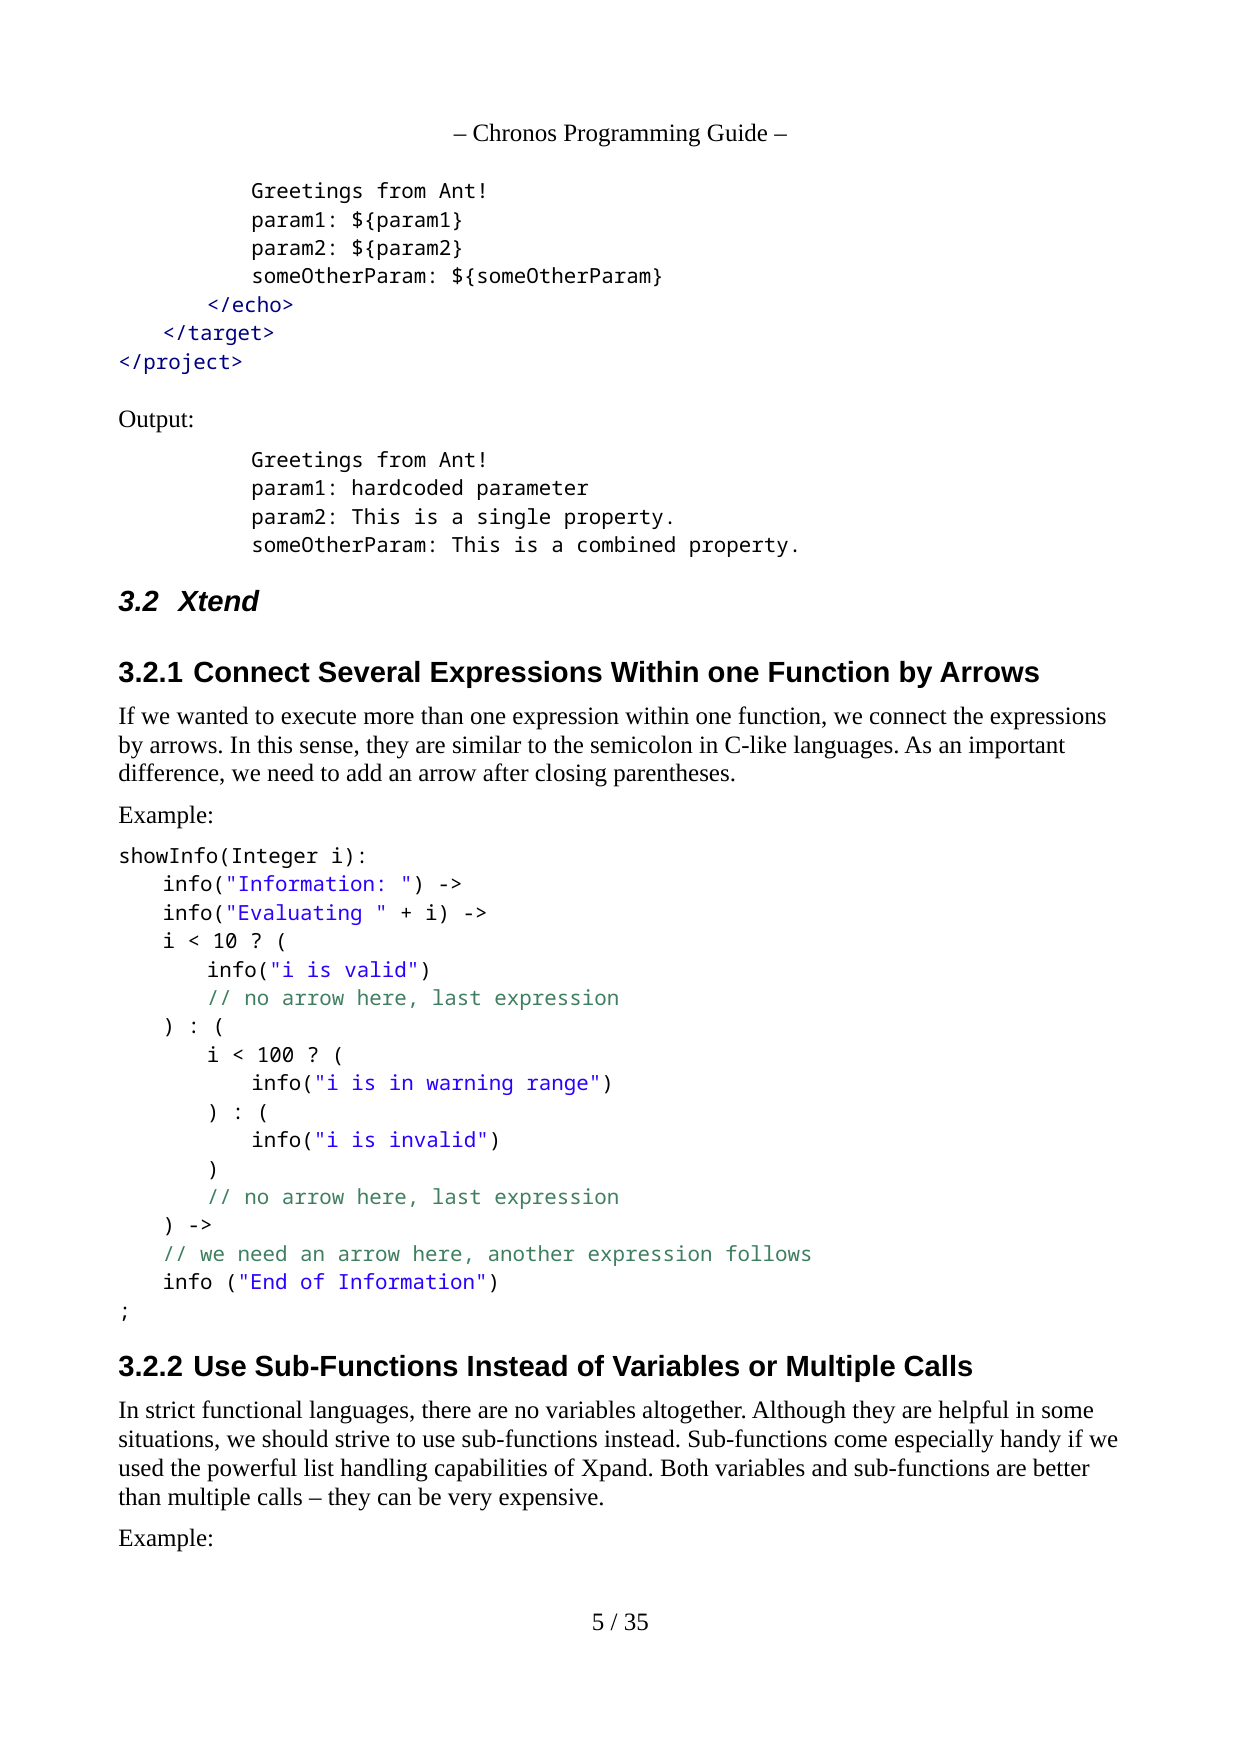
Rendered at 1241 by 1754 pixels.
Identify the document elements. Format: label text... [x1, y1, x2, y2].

text param2: This is a single property. [118, 502, 1122, 530]
text param2: ${param2} [118, 233, 1122, 262]
text </target> [118, 318, 1122, 347]
text ) : ( [118, 1012, 1122, 1040]
text showInfo(Integer i): [118, 841, 1122, 869]
text ) [118, 1154, 1122, 1182]
text Example: [118, 800, 1122, 828]
text </project> [118, 347, 1122, 375]
text param1: hardcoded parameter [118, 473, 1122, 502]
text Output: [118, 404, 1122, 433]
text // no arrow here, last expression [118, 983, 1122, 1012]
text If we wanted to execute more than one expression within one function, we connect the expressions by arrows. In this sense, they are similar to the semicolon in C-like languages. As an important difference, we need to add an arrow after closing parentheses. [118, 701, 1122, 787]
text ; [118, 1296, 1122, 1324]
text i < 100 ? ( [118, 1040, 1122, 1068]
text ) : ( [118, 1097, 1122, 1125]
text info ("End of Information") [118, 1267, 1122, 1296]
text param1: ${param1} [118, 205, 1122, 233]
text info("i is in warning range") [118, 1068, 1122, 1097]
subtitle Use Sub-Functions Instead of Variables or Multiple Calls [118, 1349, 1122, 1383]
text i < 10 ? ( [118, 926, 1122, 955]
text someOtherParam: ${someOtherParam} [118, 262, 1122, 290]
text Example: [118, 1523, 1122, 1552]
text Greetings from Ant! [118, 176, 1122, 205]
text ) -> [118, 1211, 1122, 1239]
text info("i is valid") [118, 955, 1122, 983]
text // no arrow here, last expression [118, 1182, 1122, 1211]
text someOtherParam: This is a combined property. [118, 530, 1122, 559]
text info("i is invalid") [118, 1125, 1122, 1154]
text info("Information: ") -> [118, 869, 1122, 898]
text In strict functional languages, there are no variables altogether. Although they are helpful in some situations, we should strive to use sub-functions instead. Sub-functions come especially handy if we used the powerful list handling capabilities of Xpand. Both variables and sub-functions are better than multiple calls – they can be very expensive. [118, 1395, 1122, 1510]
subtitle Connect Several Expressions Within one Function by Arrows [118, 655, 1122, 688]
text // we need an arrow here, another expression follows [118, 1239, 1122, 1267]
text info("Evaluating " + i) -> [118, 898, 1122, 926]
text </echo> [118, 290, 1122, 318]
text Greetings from Ant! [118, 445, 1122, 473]
subtitle Xtend [118, 584, 1122, 617]
